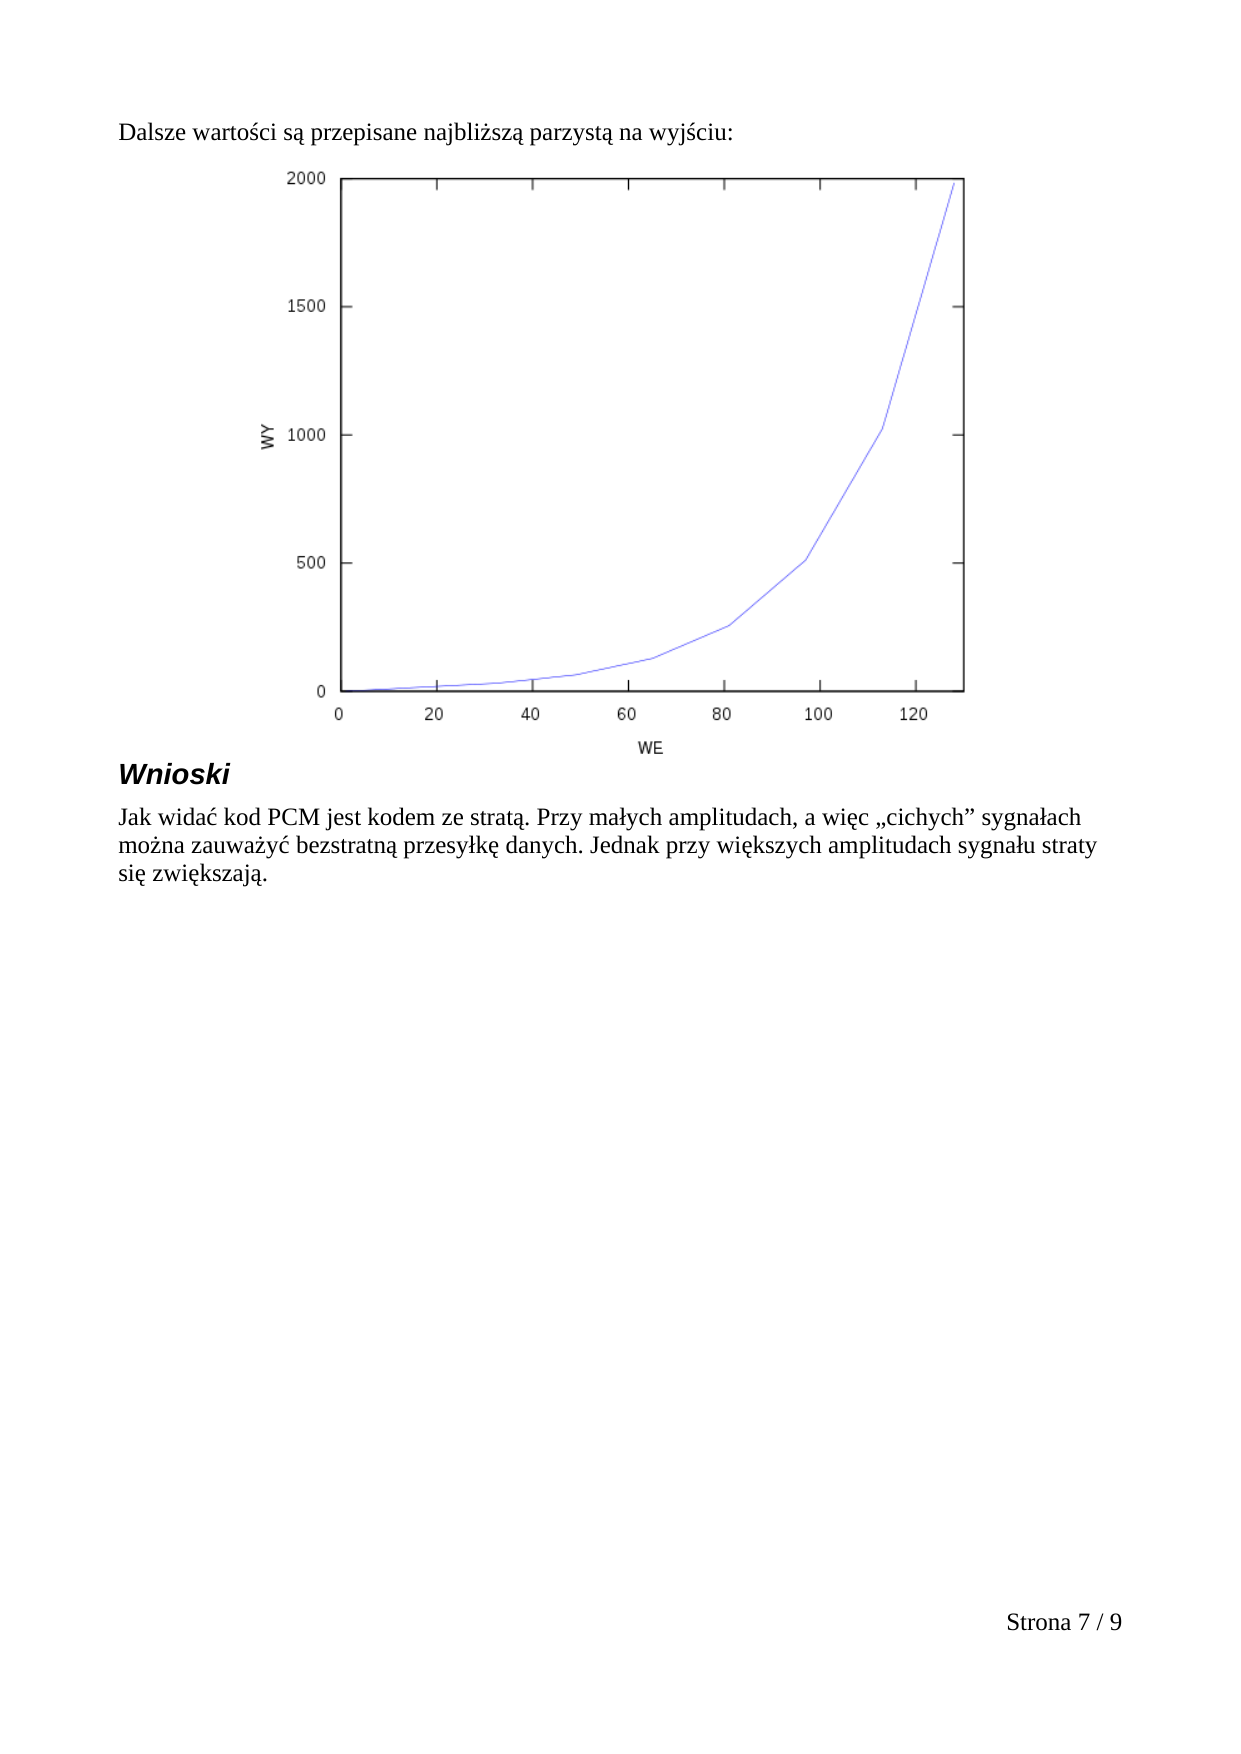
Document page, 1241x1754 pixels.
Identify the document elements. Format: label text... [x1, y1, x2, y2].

subtitle Wnioski [118, 759, 1122, 791]
picture [245, 158, 995, 759]
text Dalsze wartości są przepisane najbliższą parzystą na wyjściu: [118, 118, 1122, 146]
text Jak widać kod PCM jest kodem ze stratą. Przy małych amplitudach, a więc „cichych” sygnałach można zauważyć bezstratną przesyłkę danych. Jednak przy większych amplitudach sygnału straty się zwiększają. [118, 803, 1122, 887]
